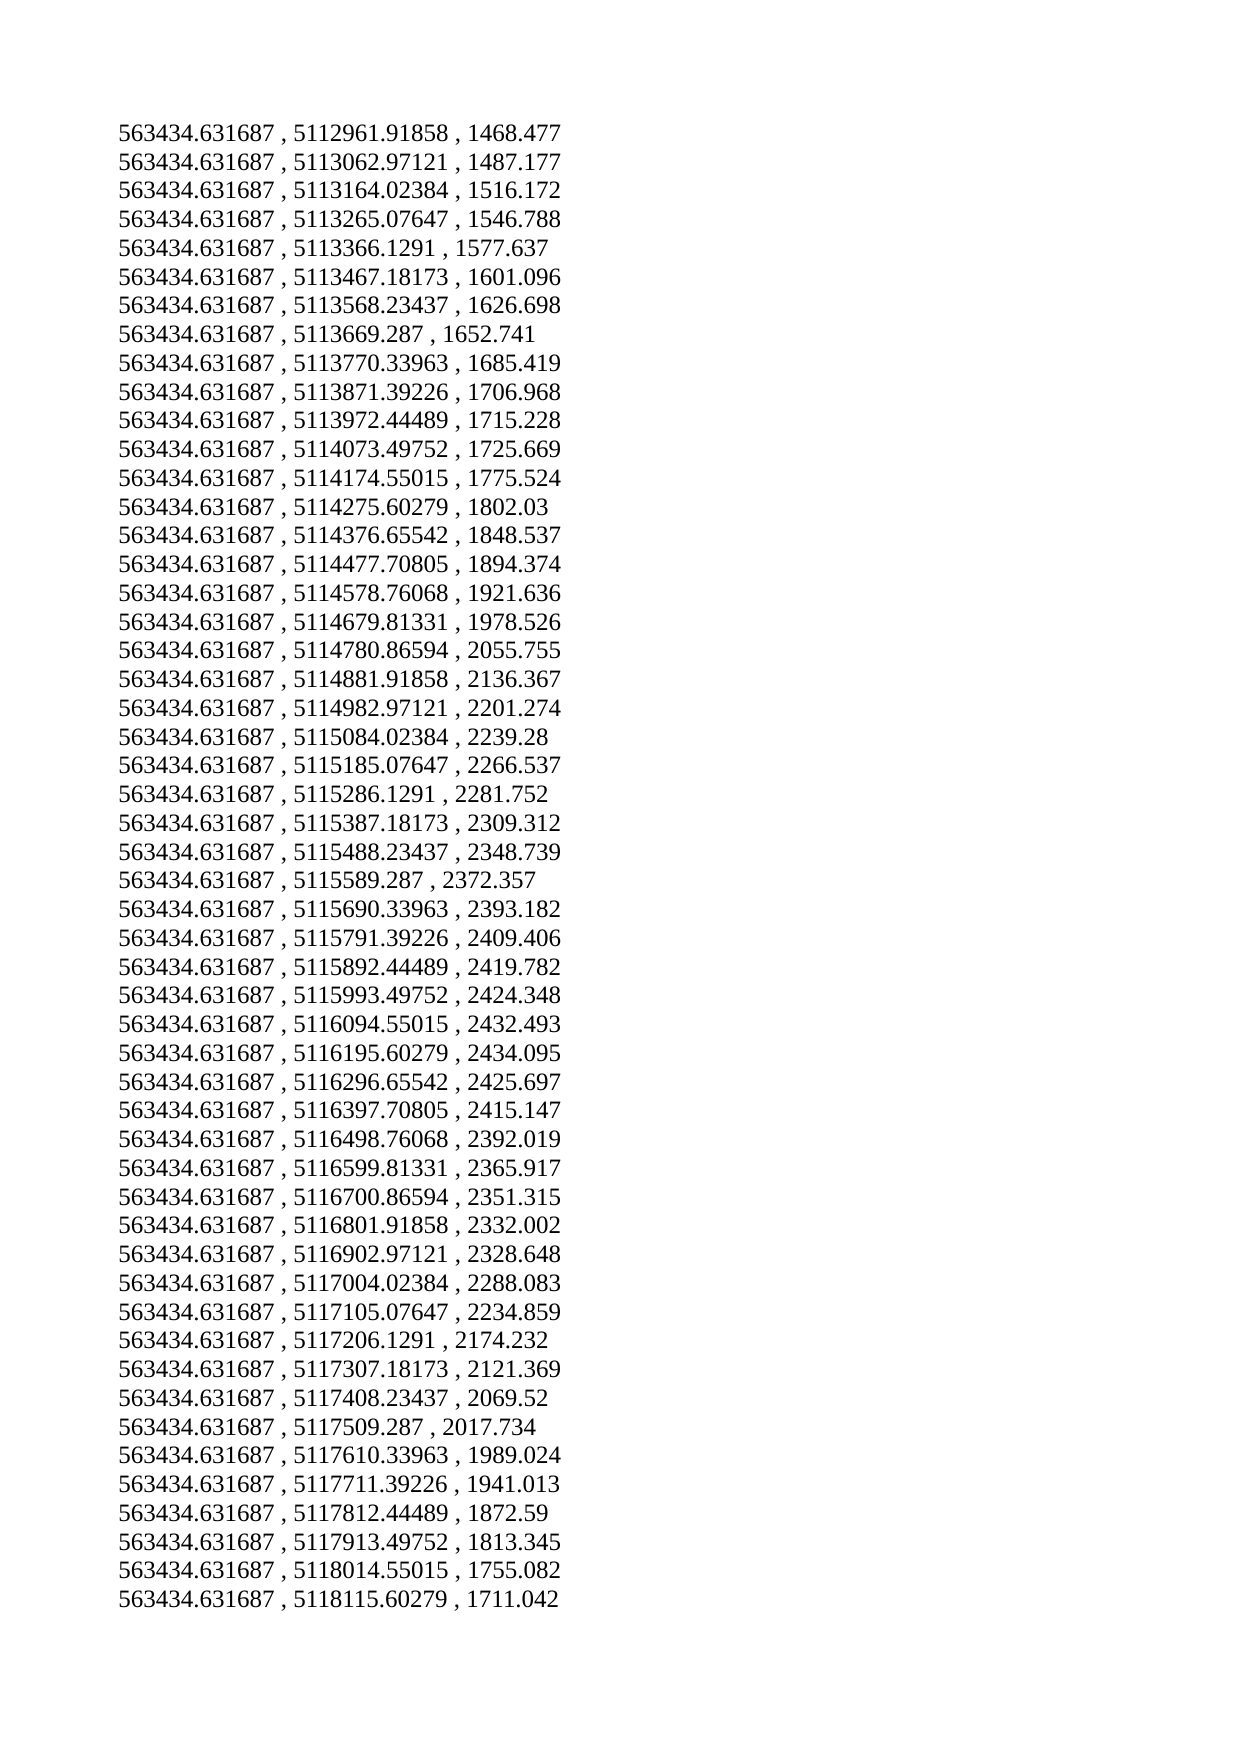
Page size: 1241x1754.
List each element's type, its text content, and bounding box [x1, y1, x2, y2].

text 563434.631687 , 5116296.65542 , 2425.697 [118, 1067, 1122, 1096]
text 563434.631687 , 5115791.39226 , 2409.406 [118, 923, 1122, 952]
text 563434.631687 , 5115589.287 , 2372.357 [118, 866, 1122, 894]
text 563434.631687 , 5118115.60279 , 1711.042 [118, 1584, 1122, 1613]
text 563434.631687 , 5115185.07647 , 2266.537 [118, 751, 1122, 779]
text 563434.631687 , 5116700.86594 , 2351.315 [118, 1182, 1122, 1211]
text 563434.631687 , 5114982.97121 , 2201.274 [118, 693, 1122, 722]
text 563434.631687 , 5114376.65542 , 1848.537 [118, 521, 1122, 549]
text 563434.631687 , 5113265.07647 , 1546.788 [118, 204, 1122, 233]
text 563434.631687 , 5115993.49752 , 2424.348 [118, 981, 1122, 1009]
text 563434.631687 , 5114578.76068 , 1921.636 [118, 578, 1122, 607]
text 563434.631687 , 5114275.60279 , 1802.03 [118, 492, 1122, 521]
text 563434.631687 , 5114679.81331 , 1978.526 [118, 607, 1122, 636]
text 563434.631687 , 5116498.76068 , 2392.019 [118, 1124, 1122, 1153]
text 563434.631687 , 5117307.18173 , 2121.369 [118, 1354, 1122, 1383]
text 563434.631687 , 5114780.86594 , 2055.755 [118, 636, 1122, 664]
text 563434.631687 , 5117913.49752 , 1813.345 [118, 1527, 1122, 1556]
text 563434.631687 , 5113770.33963 , 1685.419 [118, 348, 1122, 377]
text 563434.631687 , 5113164.02384 , 1516.172 [118, 176, 1122, 204]
text 563434.631687 , 5116902.97121 , 2328.648 [118, 1239, 1122, 1268]
text 563434.631687 , 5113568.23437 , 1626.698 [118, 291, 1122, 319]
text 563434.631687 , 5113366.1291 , 1577.637 [118, 233, 1122, 262]
text 563434.631687 , 5115488.23437 , 2348.739 [118, 837, 1122, 866]
text 563434.631687 , 5116397.70805 , 2415.147 [118, 1096, 1122, 1124]
text 563434.631687 , 5114174.55015 , 1775.524 [118, 463, 1122, 492]
text 563434.631687 , 5114477.70805 , 1894.374 [118, 549, 1122, 578]
text 563434.631687 , 5118014.55015 , 1755.082 [118, 1556, 1122, 1584]
text 563434.631687 , 5117206.1291 , 2174.232 [118, 1326, 1122, 1354]
text 563434.631687 , 5113467.18173 , 1601.096 [118, 262, 1122, 291]
text 563434.631687 , 5113062.97121 , 1487.177 [118, 147, 1122, 176]
text 563434.631687 , 5115690.33963 , 2393.182 [118, 894, 1122, 923]
text 563434.631687 , 5113871.39226 , 1706.968 [118, 377, 1122, 406]
text 563434.631687 , 5112961.91858 , 1468.477 [118, 118, 1122, 147]
text 563434.631687 , 5116801.91858 , 2332.002 [118, 1211, 1122, 1239]
text 563434.631687 , 5117610.33963 , 1989.024 [118, 1441, 1122, 1469]
text 563434.631687 , 5113669.287 , 1652.741 [118, 319, 1122, 348]
text 563434.631687 , 5113972.44489 , 1715.228 [118, 406, 1122, 434]
text 563434.631687 , 5117509.287 , 2017.734 [118, 1412, 1122, 1441]
text 563434.631687 , 5115286.1291 , 2281.752 [118, 779, 1122, 808]
text 563434.631687 , 5117004.02384 , 2288.083 [118, 1268, 1122, 1297]
text 563434.631687 , 5117711.39226 , 1941.013 [118, 1469, 1122, 1498]
text 563434.631687 , 5114881.91858 , 2136.367 [118, 664, 1122, 693]
text 563434.631687 , 5117812.44489 , 1872.59 [118, 1498, 1122, 1527]
text 563434.631687 , 5117408.23437 , 2069.52 [118, 1383, 1122, 1412]
text 563434.631687 , 5115387.18173 , 2309.312 [118, 808, 1122, 837]
text 563434.631687 , 5114073.49752 , 1725.669 [118, 434, 1122, 463]
text 563434.631687 , 5117105.07647 , 2234.859 [118, 1297, 1122, 1326]
text 563434.631687 , 5115084.02384 , 2239.28 [118, 722, 1122, 751]
text 563434.631687 , 5116599.81331 , 2365.917 [118, 1153, 1122, 1182]
text 563434.631687 , 5116195.60279 , 2434.095 [118, 1038, 1122, 1067]
text 563434.631687 , 5115892.44489 , 2419.782 [118, 952, 1122, 981]
text 563434.631687 , 5116094.55015 , 2432.493 [118, 1009, 1122, 1038]
